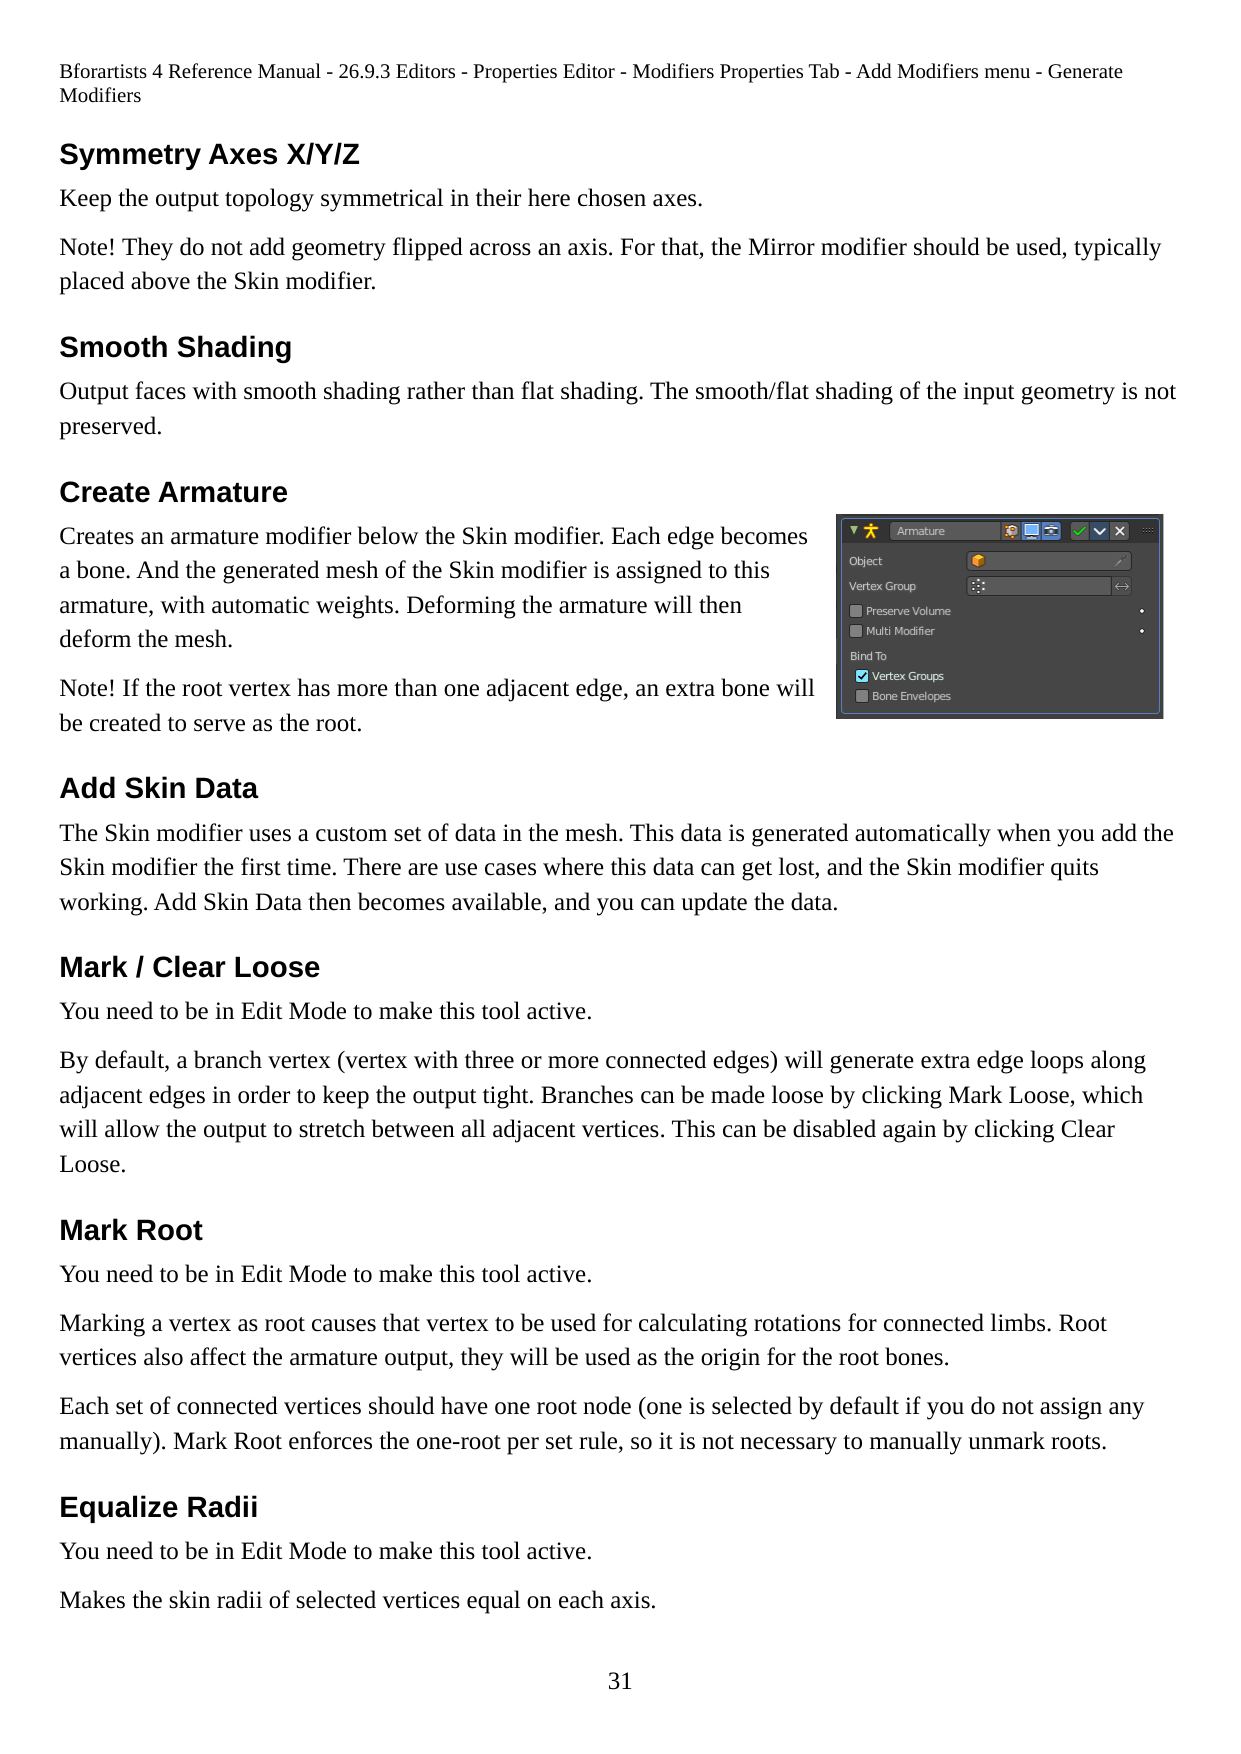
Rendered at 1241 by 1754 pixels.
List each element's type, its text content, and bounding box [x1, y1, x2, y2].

text Makes the skin radii of selected vertices equal on each axis. [59, 1585, 1181, 1614]
text Note! They do not add geometry flipped across an axis. For that, the Mirror modifier should be used, typically placed above the Skin modifier. [59, 232, 1181, 295]
text Each set of connected vertices should have one root node (one is selected by default if you do not assign any manually). Mark Root enforces the one-root per set rule, so it is not necessary to manually unmark roots. [59, 1391, 1181, 1455]
text Marking a vertex as root causes that vertex to be used for calculating rotations for connected limbs. Root vertices also affect the armature output, they will be used as the origin for the root bones. [59, 1308, 1181, 1371]
subtitle Equalize Radii [59, 1489, 1181, 1523]
text Creates an armature modifier below the Skin modifier. Each edge becomes a bone. And the generated mesh of the Skin modifier is assigned to this armature, with automatic weights. Deforming the armature will then deform the mesh. [59, 521, 836, 653]
text Note! If the root vertex has more than one adjacent edge, an extra bone will be created to serve as the root. [59, 673, 1181, 736]
text Output faces with smooth shading rather than flat shading. The smooth/flat shading of the input geometry is not preserved. [59, 376, 1181, 439]
subtitle Mark / Clear Loose [59, 950, 1181, 984]
subtitle Mark Root [59, 1213, 1181, 1246]
picture [836, 514, 1164, 719]
subtitle Smooth Shading [59, 330, 1181, 364]
text Keep the output topology symmetrical in their here chosen axes. [59, 183, 1181, 212]
subtitle Symmetry Axes X/Y/Z [59, 137, 1181, 170]
subtitle Create Armature [59, 474, 1181, 508]
text You need to be in Edit Mode to make this tool active. [59, 1259, 1181, 1288]
text You need to be in Edit Mode to make this tool active. [59, 996, 1181, 1025]
text By default, a branch vertex (vertex with three or more connected edges) will generate extra edge loops along adjacent edges in order to keep the output tight. Branches can be made loose by clicking Mark Loose, which will allow the output to stretch between all adjacent vertices. This can be disabled again by clicking Clear Loose. [59, 1046, 1181, 1178]
text The Skin modifier uses a custom set of data in the mesh. This data is generated automatically when you add the Skin modifier the first time. There are use cases where this data can get lost, and the Skin modifier quits working. Add Skin Data then becomes available, and you can update the data. [59, 818, 1181, 915]
text You need to be in Edit Mode to make this tool active. [59, 1536, 1181, 1564]
subtitle Add Skin Data [59, 771, 1181, 805]
